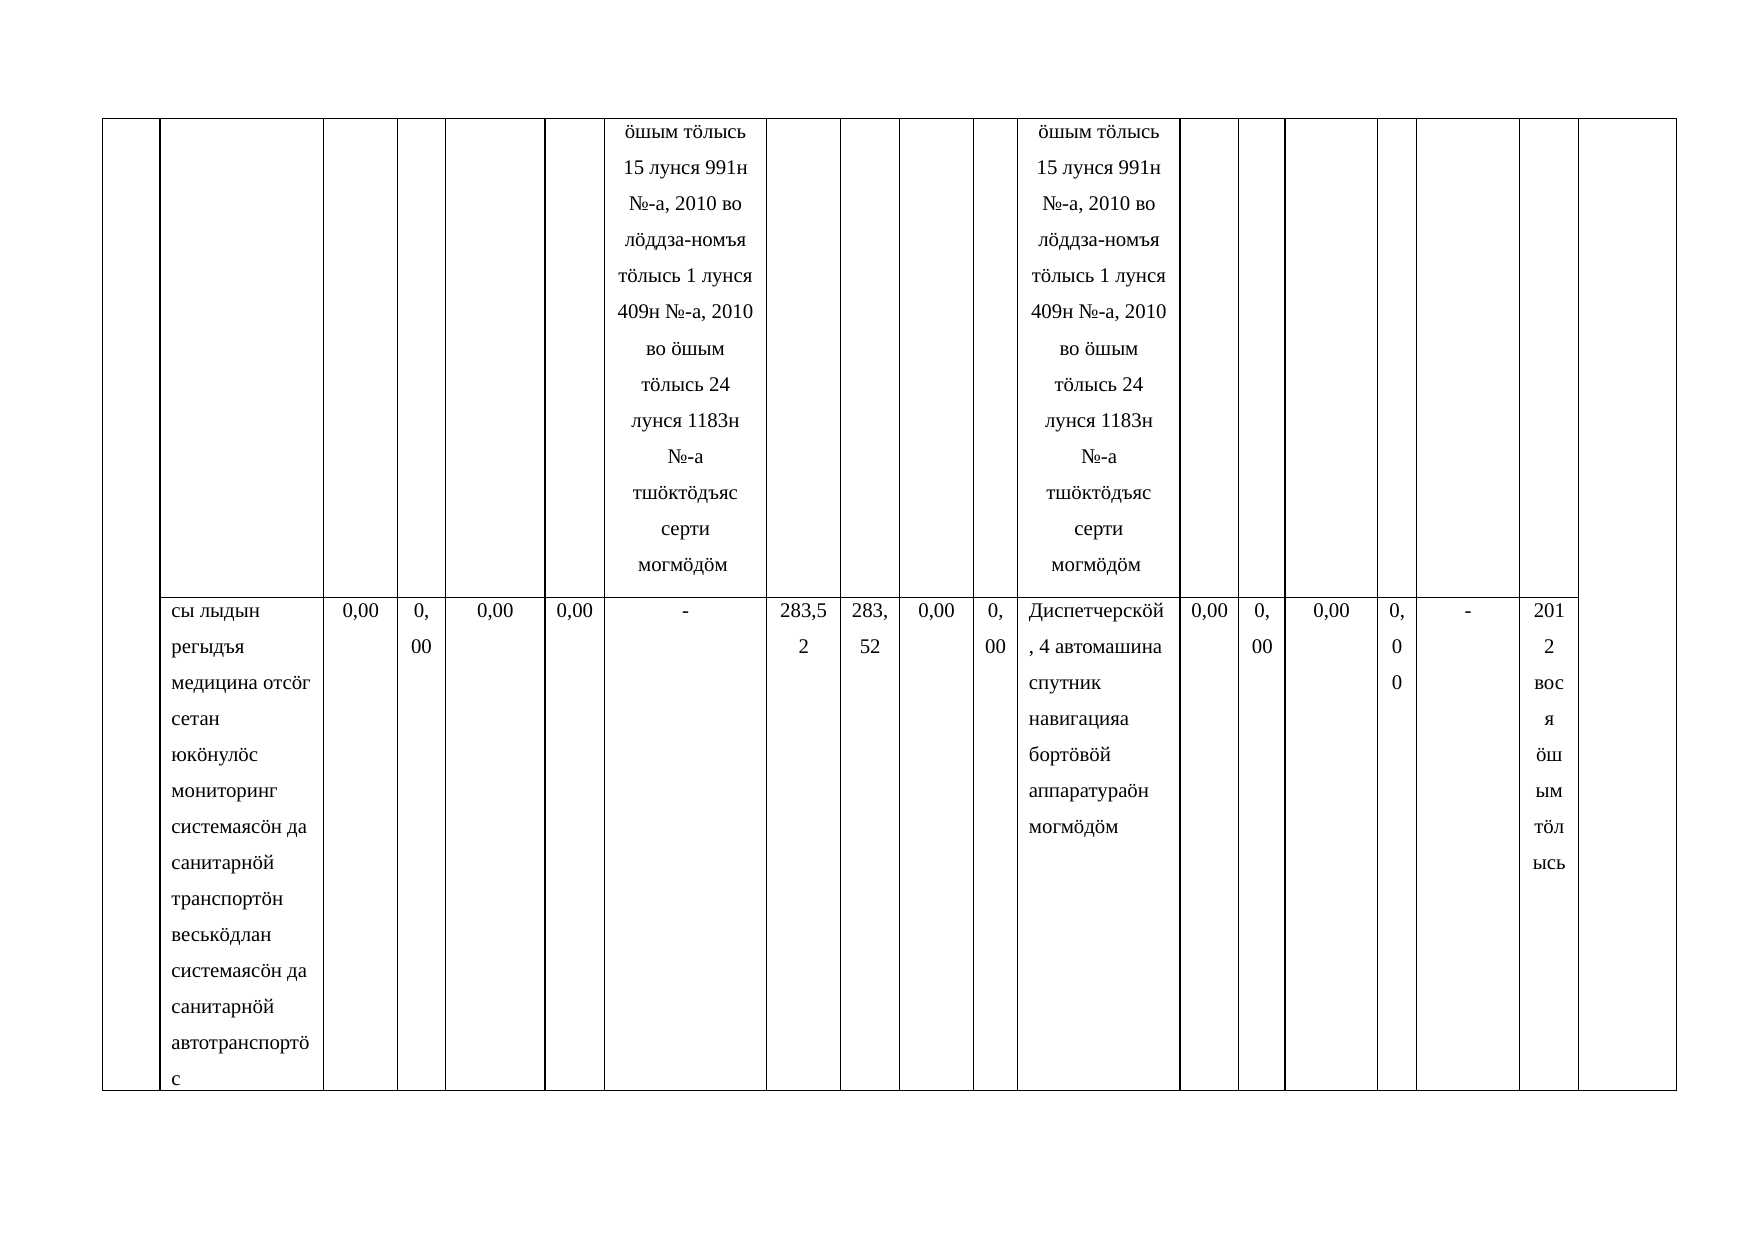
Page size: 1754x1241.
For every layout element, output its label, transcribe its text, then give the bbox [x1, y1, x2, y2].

table_cell [1378, 119, 1416, 597]
table_cell [324, 119, 397, 597]
table_cell 0,00 [324, 598, 397, 1090]
table_cell [546, 119, 604, 597]
table_cell - [605, 598, 766, 1090]
table_cell [398, 119, 445, 597]
table_cell [103, 119, 159, 1090]
table_cell 0,00 [1239, 598, 1284, 1090]
table_cell 0,00 [1378, 598, 1416, 1090]
table_cell ӧшым тӧлысь 15 лунся 991н №-а, 2010 во лӧддза-номъя тӧлысь 1 лунся 409н №-а, 2010 во ӧшым тӧлысь 24 лунся 1183н №-а тшӧктӧдъяс серти могмӧдӧм [605, 119, 766, 597]
table_cell 0,00 [1181, 598, 1238, 1090]
table_cell 0,00 [1286, 598, 1377, 1090]
table_cell 283,52 [841, 598, 899, 1090]
table_cell сы лыдын регыдъя медицина отсӧг сетан юкӧнулӧс мониторинг системаясӧн да санитарнӧй транспортӧн веськӧдлан системаясӧн да санитарнӧй автотранспортӧс [161, 598, 323, 1090]
table_cell [1239, 119, 1284, 597]
table_cell [974, 119, 1017, 597]
table_cell ӧшым тӧлысь 15 лунся 991н №-а, 2010 во лӧддза-номъя тӧлысь 1 лунся 409н №-а, 2010 во ӧшым тӧлысь 24 лунся 1183н №-а тшӧктӧдъяс серти могмӧдӧм [1018, 119, 1179, 597]
table_cell 0,00 [446, 598, 544, 1090]
table_cell 2012 вося ӧшым тӧлысь [1520, 598, 1578, 1090]
table_cell 0,00 [398, 598, 445, 1090]
table_cell 0,00 [546, 598, 604, 1090]
table_cell [1579, 119, 1676, 1090]
table_cell [161, 119, 323, 597]
table_cell [841, 119, 899, 597]
table_cell [446, 119, 544, 597]
table_cell [900, 119, 973, 597]
table_cell [1520, 119, 1578, 597]
table_cell 0,00 [974, 598, 1017, 1090]
table_cell [1286, 119, 1377, 597]
table_cell [1181, 119, 1238, 597]
table_cell 283,52 [767, 598, 840, 1090]
table_cell Диспетчерскӧй, 4 автомашина спутник навигацияа бортӧвӧй аппаратураӧн могмӧдӧм [1018, 598, 1179, 1090]
table_cell - [1417, 119, 1519, 597]
table_cell 0,00 [900, 598, 973, 1090]
table_cell [767, 119, 840, 597]
table_cell - [1417, 598, 1519, 1090]
